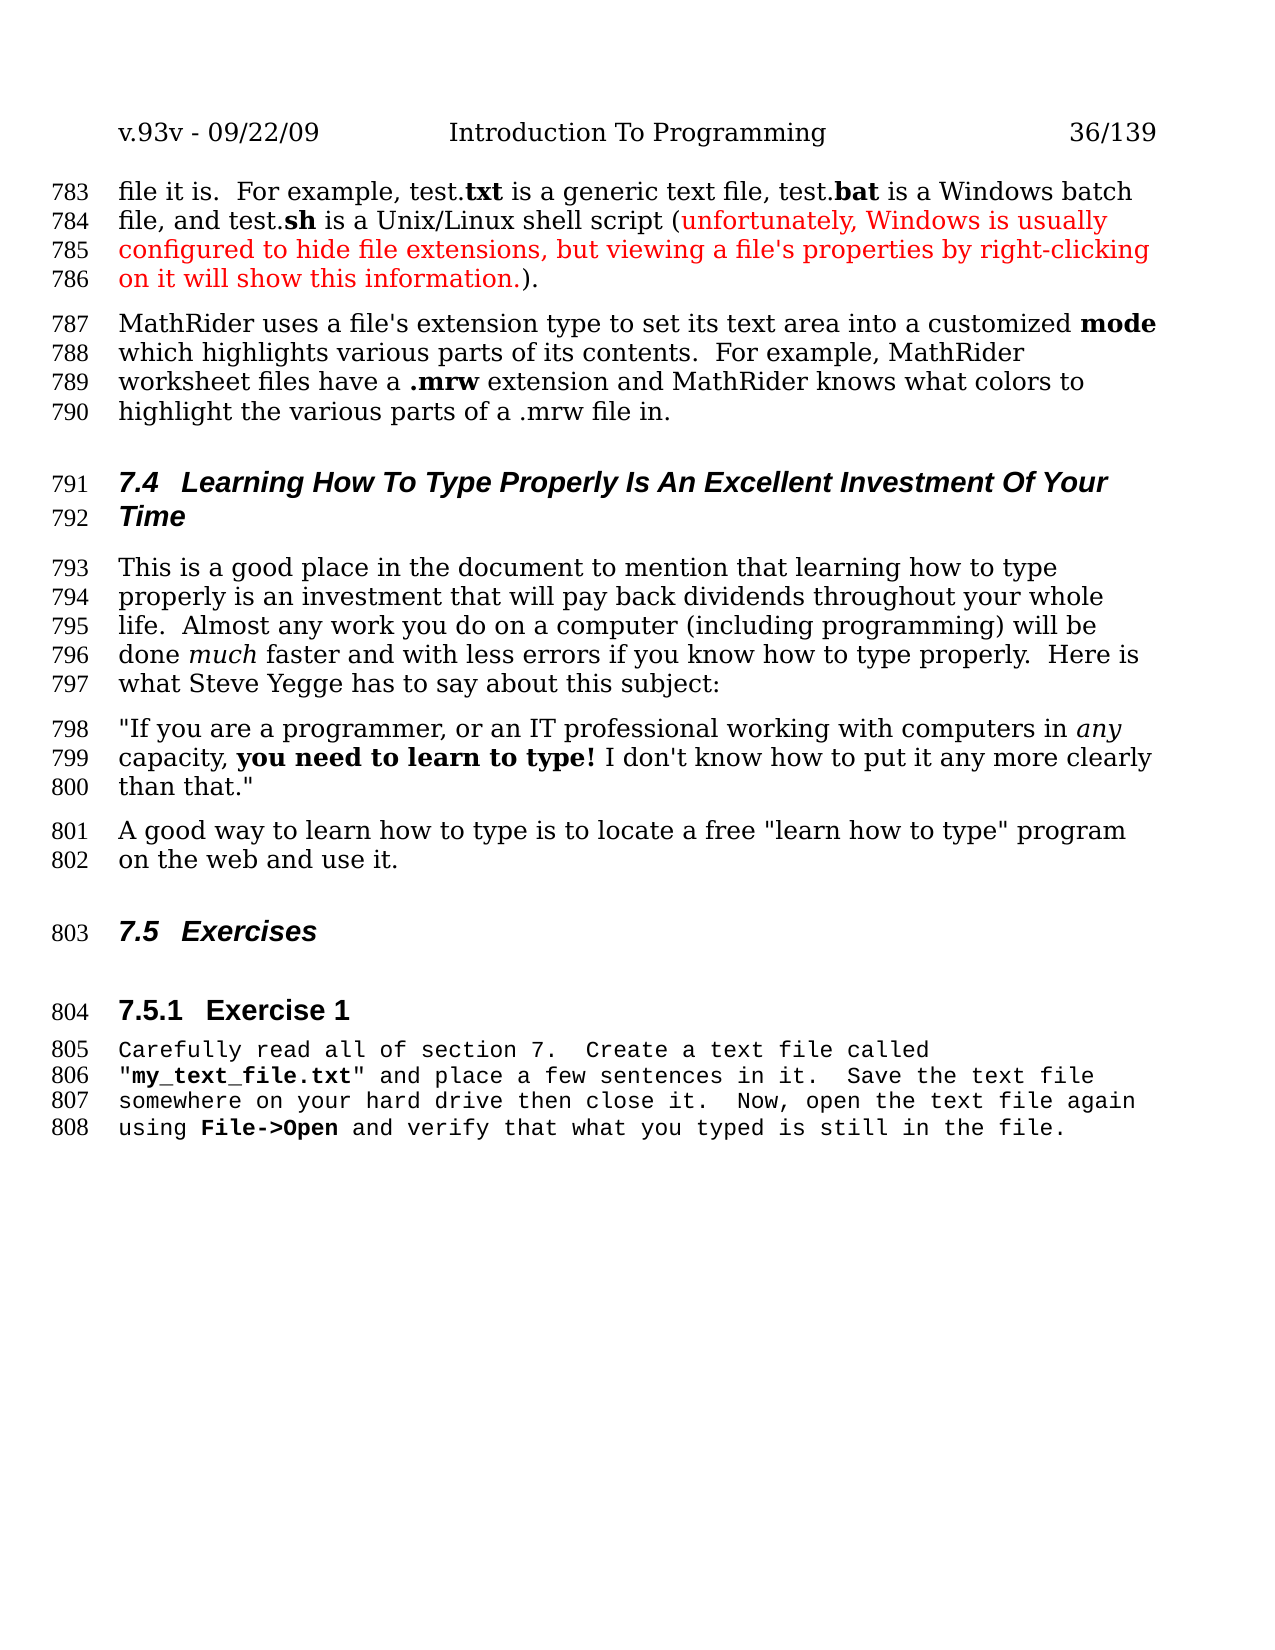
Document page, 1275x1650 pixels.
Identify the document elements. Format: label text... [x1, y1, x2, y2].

text This is a good place in the document to mention that learning how to type properly is an investment that will pay back dividends throughout your whole life. Almost any work you do on a computer (including programming) will be done much faster and with less errors if you know how to type properly. Here is what Steve Yegge has to say about this subject: [118, 553, 1157, 699]
text A good way to learn how to type is to locate a free "learn how to type" program on the web and use it. [118, 817, 1157, 875]
subtitle Learning How To Type Properly Is An Excellent Investment Of Your Time [118, 465, 1157, 532]
subtitle Exercise 1 [118, 992, 1157, 1026]
text file it is. For example, test.txt is a generic text file, test.bat is a Windows batch file, and test.sh is a Unix/Linux shell script (unfortunately, Windows is usually configured to hide file extensions, but viewing a file's properties by right-clicking on it will show this information.). [118, 177, 1157, 294]
text MathRider uses a file's extension type to set its text area into a customized mode which highlights various parts of its contents. For example, MathRider worksheet files have a .mrw extension and MathRider knows what colors to highlight the various parts of a .mrw file in. [118, 309, 1157, 426]
text Carefully read all of section 7. Create a text file called "my_text_file.txt" and place a few sentences in it. Save the text file somewhere on your hard drive then close it. Now, open the text file again using File->Open and verify that what you typed is still in the file. [118, 1038, 1157, 1142]
subtitle Exercises [118, 914, 1157, 947]
text "If you are a programmer, or an IT professional working with computers in any capacity, you need to learn to type! I don't know how to put it any more clearly than that." [118, 714, 1157, 802]
